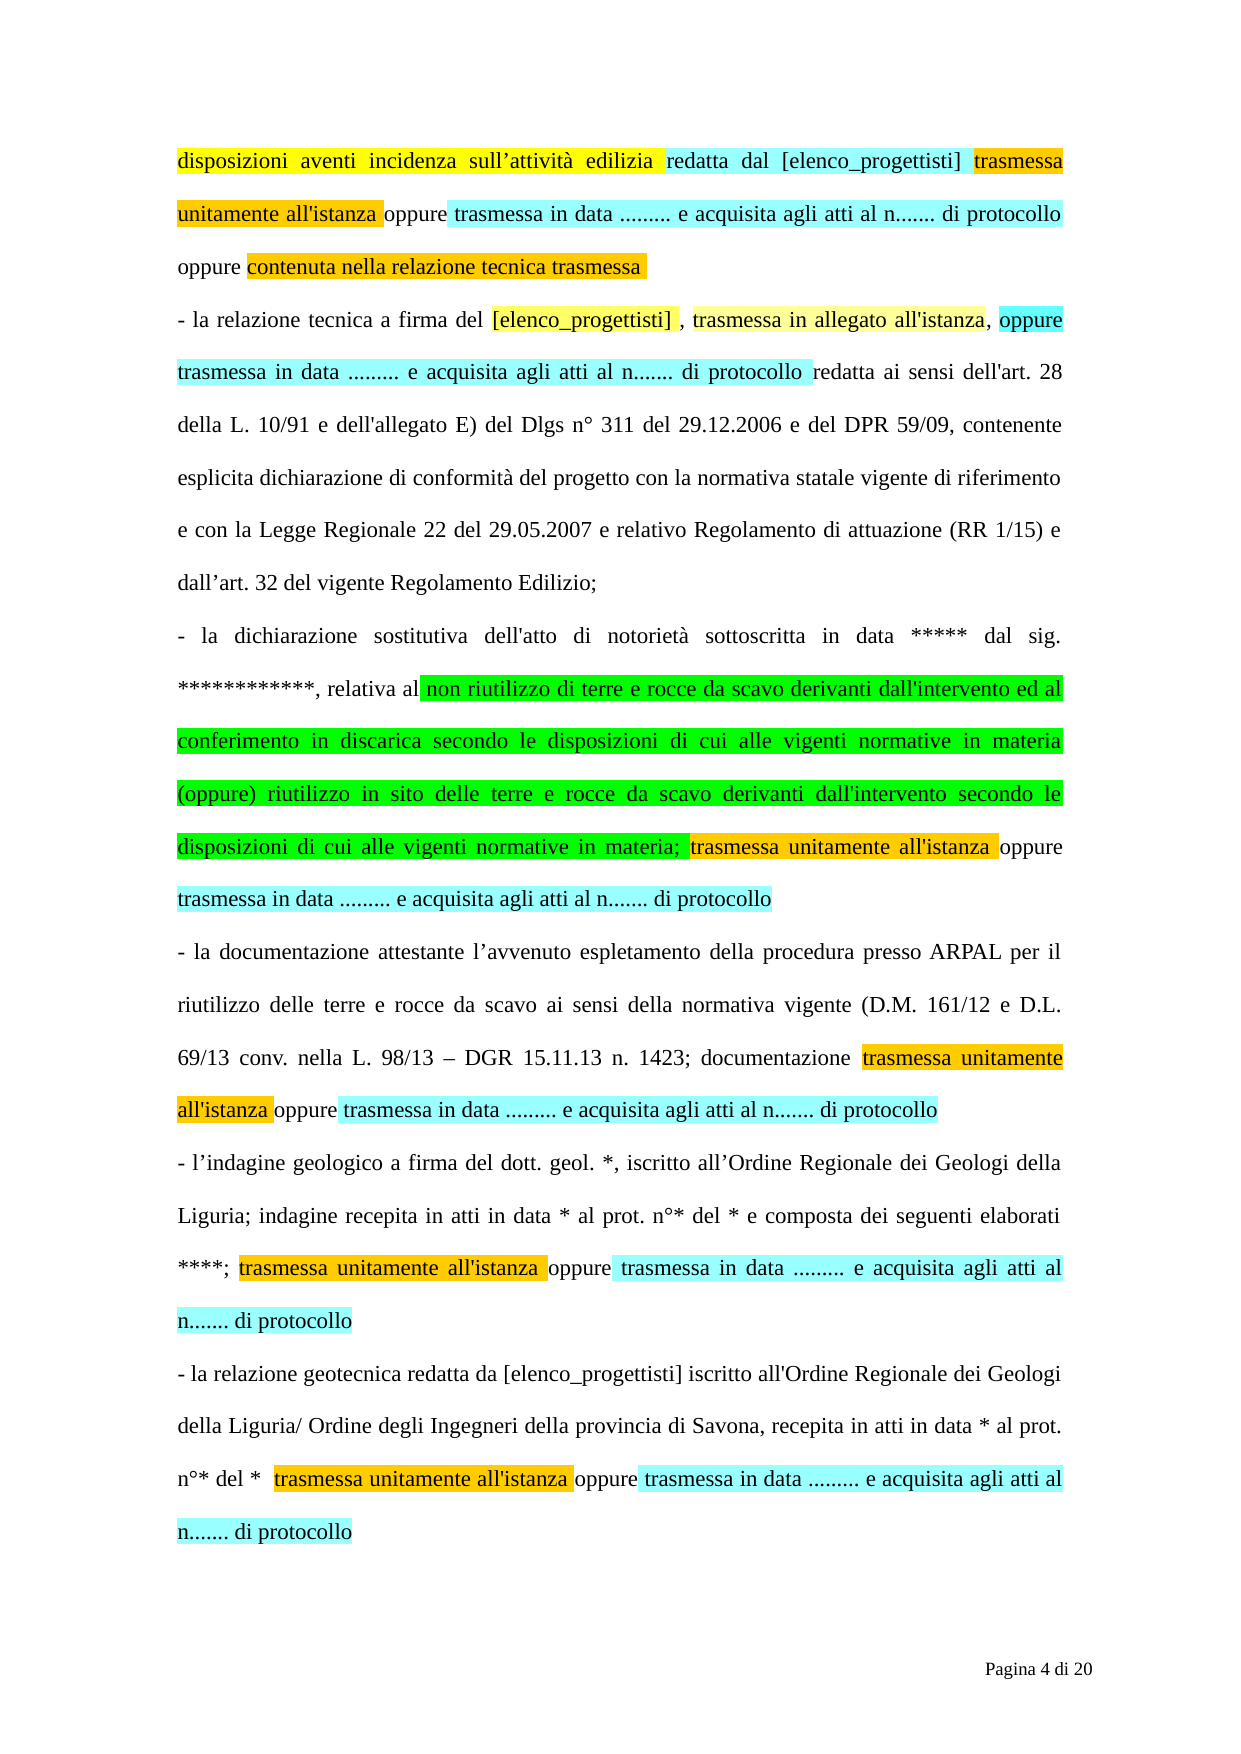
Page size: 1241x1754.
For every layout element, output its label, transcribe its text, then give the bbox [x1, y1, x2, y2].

list disposizioni aventi incidenza sull’attività edilizia redatta dal [elenco_progettisti] trasmessa unitamente all'istanza oppure trasmessa in data ......... e acquisita agli atti al n....... di protocollo oppure contenuta nella relazione tecnica trasmessa [177, 148, 1063, 279]
list - la relazione geotecnica redatta da [elenco_progettisti] iscritto all'Ordine Regionale dei Geologi della Liguria/ Ordine degli Ingegneri della provincia di Savona, recepita in atti in data * al prot. n°* del * trasmessa unitamente all'istanza oppure trasmessa in data ......... e acquisita agli atti al n....... di protocollo [177, 1360, 1063, 1544]
list - la dichiarazione sostitutiva dell'atto di notorietà sottoscritta in data ***** dal sig. ************, relativa al non riutilizzo di terre e rocce da scavo derivanti dall'intervento ed al conferimento in discarica secondo le disposizioni di cui alle vigenti normative in materia (oppure) riutilizzo in sito delle terre e rocce da scavo derivanti dall'intervento secondo le disposizioni di cui alle vigenti normative in materia; trasmessa unitamente all'istanza oppure trasmessa in data ......... e acquisita agli atti al n....... di protocollo [177, 622, 1063, 912]
list - l’indagine geologico a firma del dott. geol. *, iscritto all’Ordine Regionale dei Geologi della Liguria; indagine recepita in atti in data * al prot. n°* del * e composta dei seguenti elaborati ****; trasmessa unitamente all'istanza oppure trasmessa in data ......... e acquisita agli atti al n....... di protocollo [177, 1149, 1063, 1333]
list - la documentazione attestante l’avvenuto espletamento della procedura presso ARPAL per il riutilizzo delle terre e rocce da scavo ai sensi della normativa vigente (D.M. 161/12 e D.L. 69/13 conv. nella L. 98/13 – DGR 15.11.13 n. 1423; documentazione trasmessa unitamente all'istanza oppure trasmessa in data ......... e acquisita agli atti al n....... di protocollo [177, 938, 1063, 1123]
list - la relazione tecnica a firma del [elenco_progettisti] , trasmessa in allegato all'istanza, oppure trasmessa in data ......... e acquisita agli atti al n....... di protocollo redatta ai sensi dell'art. 28 della L. 10/91 e dell'allegato E) del Dlgs n° 311 del 29.12.2006 e del DPR 59/09, contenente esplicita dichiarazione di conformità del progetto con la normativa statale vigente di riferimento e con la Legge Regionale 22 del 29.05.2007 e relativo Regolamento di attuazione (RR 1/15) e dall’art. 32 del vigente Regolamento Edilizio; [177, 306, 1063, 596]
